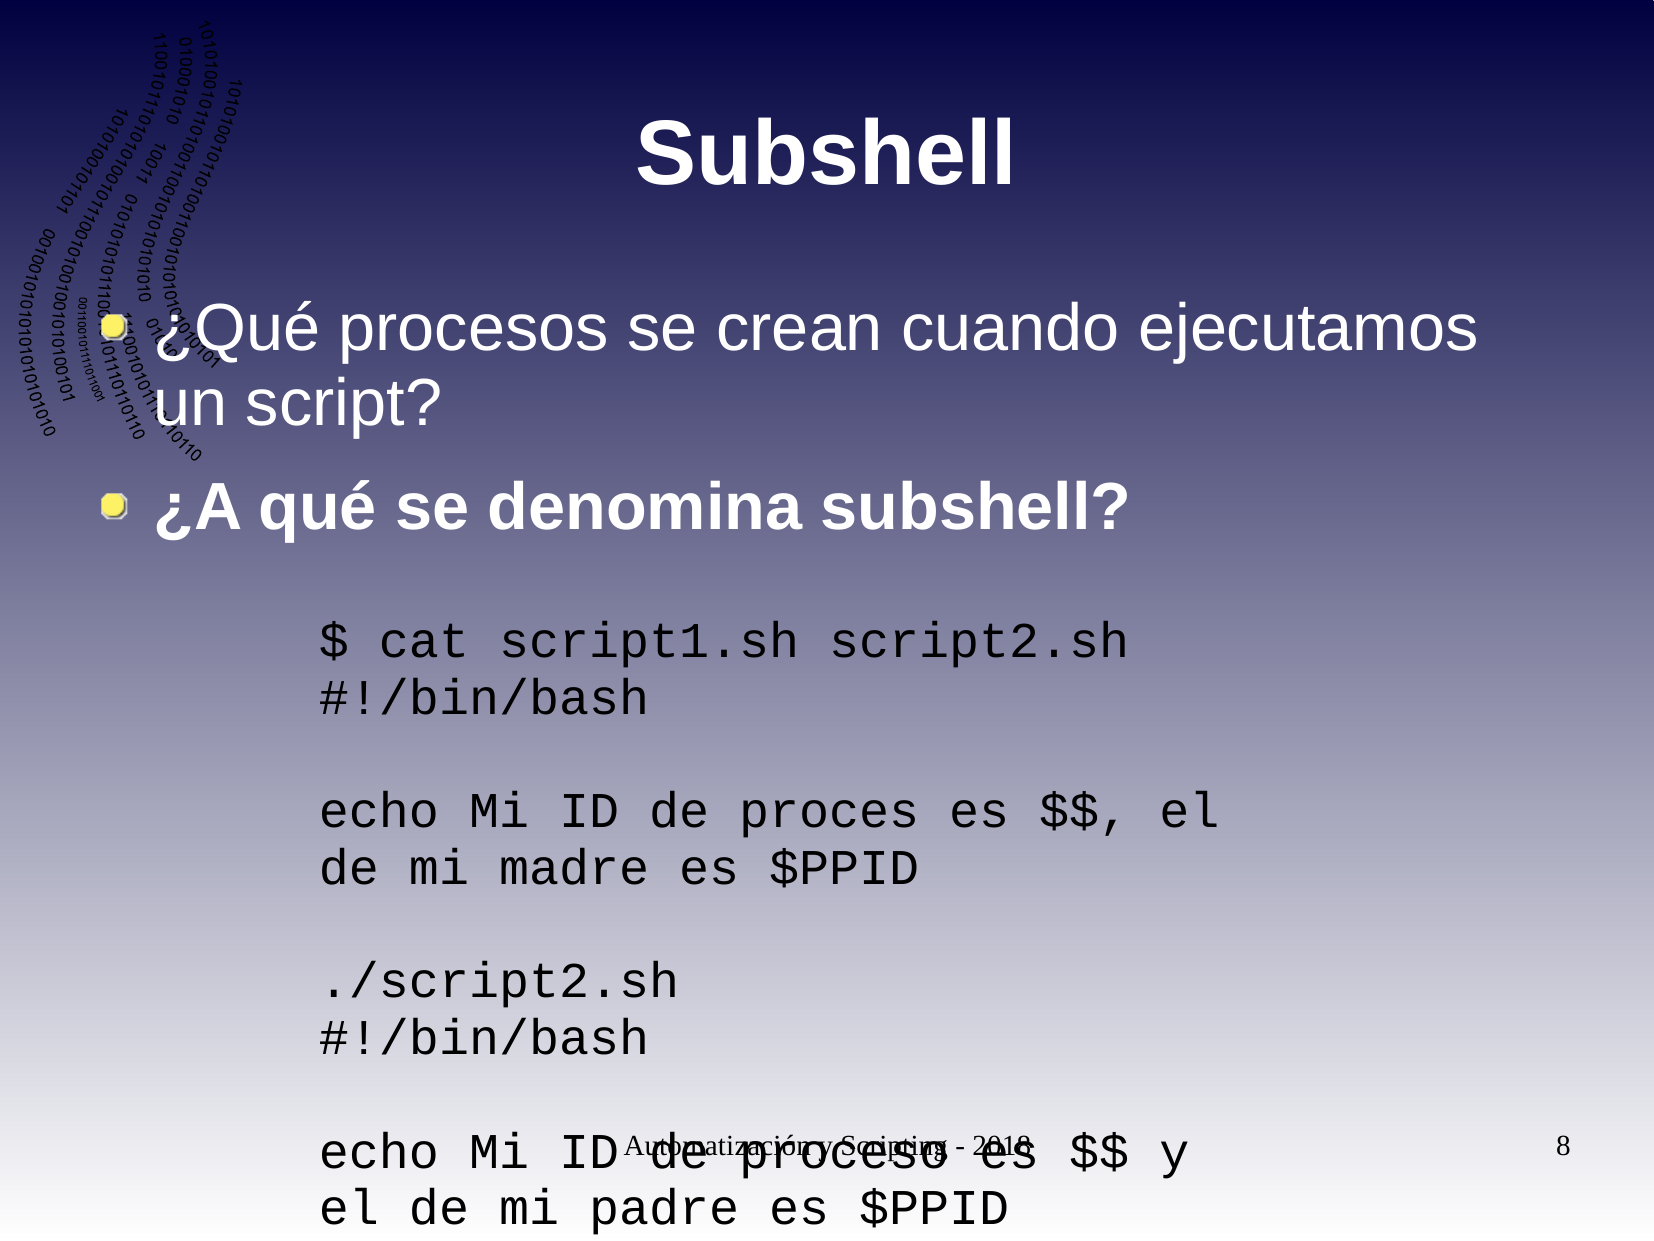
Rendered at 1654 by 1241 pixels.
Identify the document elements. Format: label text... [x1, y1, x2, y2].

title Subshell [82, 49, 1571, 257]
picture [18, 20, 243, 461]
list ¿Qué procesos se crean cuando ejecutamos un script? ¿A qué se denomina subshell? [82, 290, 1571, 1010]
text_box $ cat script1.sh script2.sh #!/bin/bash echo Mi ID de proces es $$, el de mi madre es $PPID ./script2.sh #!/bin/bash echo Mi ID de proceso es $$ y el de mi padre es $PPID sleep 10 [304, 608, 1258, 1107]
